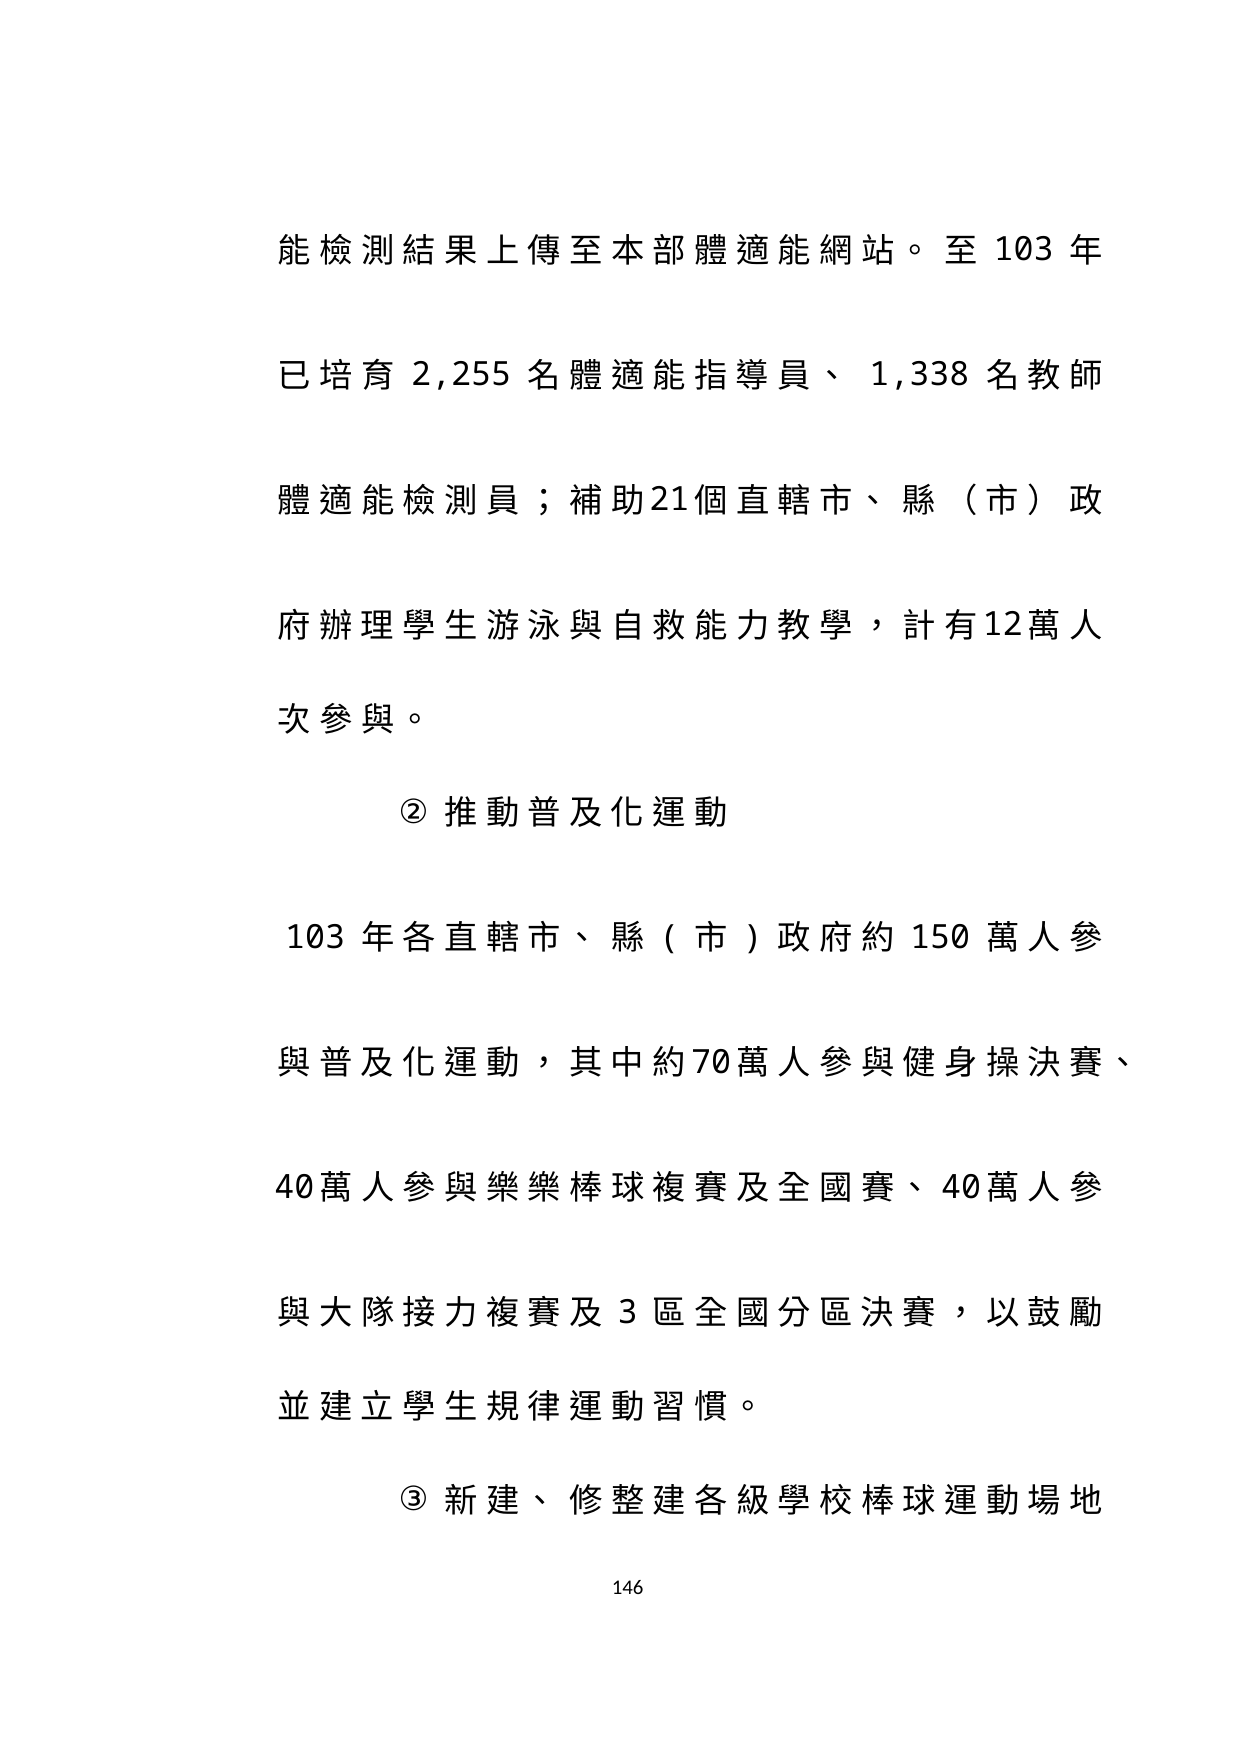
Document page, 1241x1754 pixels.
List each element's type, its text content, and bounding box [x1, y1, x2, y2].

list 推動普及化運動 [370, 737, 1107, 862]
list 新建、修整建各級學校棒球運動場地 [370, 1425, 1107, 1550]
text 103年各直轄市、縣(市)政府約150萬人參與普及化運動，其中約70萬人參與健身操決賽、40萬人參與樂樂棒球複賽及全國賽、40萬人參與大隊接力複賽及3區全國分區決賽，以鼓勵並建立學生規律運動習慣。 [266, 862, 1107, 1425]
text 能檢測結果上傳至本部體適能網站。至103年已培育2,255名體適能指導員、1,338名教師體適能檢測員；補助21個直轄市、縣（市）政府辦理學生游泳與自救能力教學，計有12萬人次參與。 [266, 175, 1107, 737]
